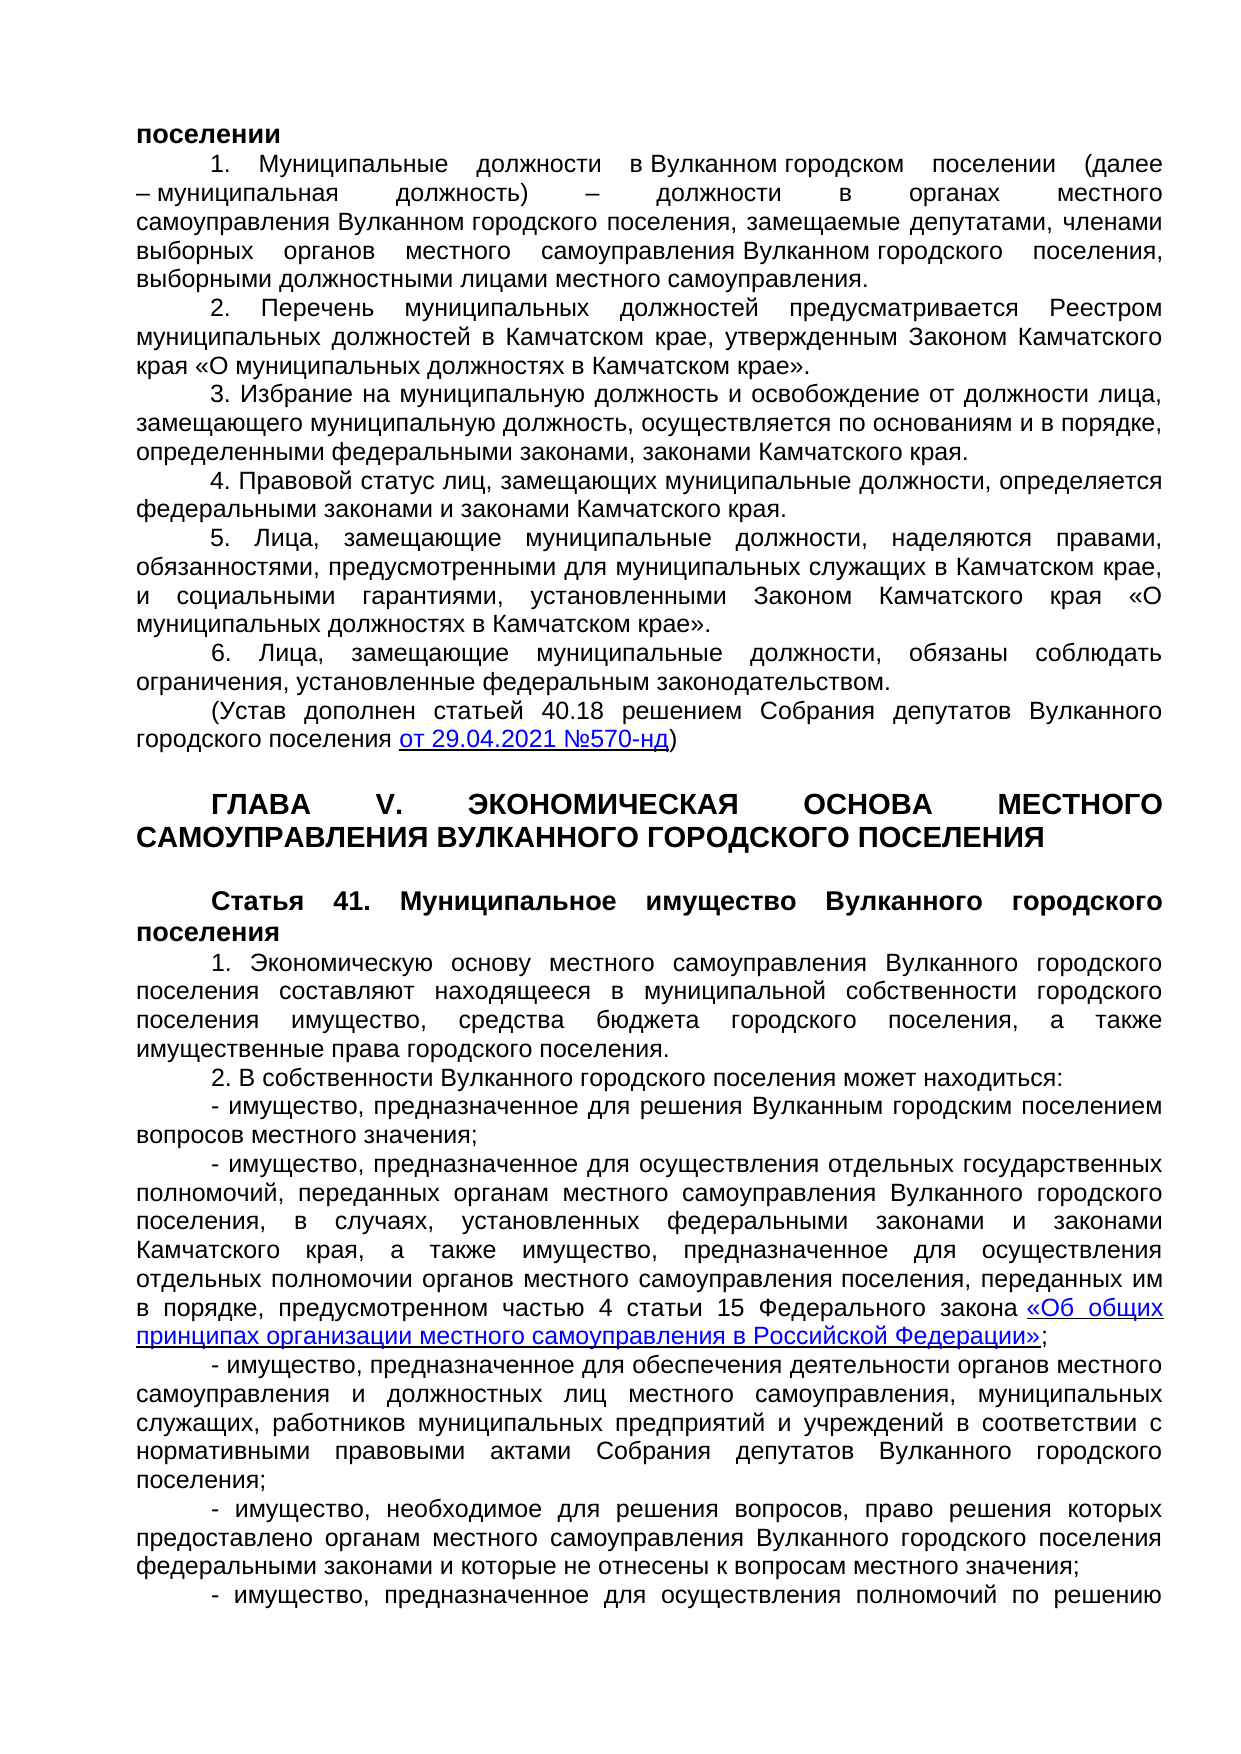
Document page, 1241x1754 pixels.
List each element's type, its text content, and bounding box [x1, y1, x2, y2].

text поселении [136, 118, 1163, 149]
text 5. Лица, замещающие муниципальные должности, наделяются правами, обязанностями, предусмотренными для муниципальных служащих в Камчатском крае, и социальными гарантиями, установленными Законом Камчатского края «О муниципальных должностях в Камчатском крае». [136, 523, 1163, 638]
text 1. Муниципальные должности в Вулканном городском поселении (далее – муниципальная должность) – должности в органах местного самоуправления Вулканном городского поселения, замещаемые депутатами, членами выборных органов местного самоуправления Вулканном городского поселения, выборными должностными лицами местного самоуправления. [136, 149, 1163, 293]
text 1. Экономическую основу местного самоуправления Вулканного городского поселения составляют находящееся в муниципальной собственности городского поселения имущество, средства бюджета городского поселения, а также имущественные права городского поселения. [136, 947, 1163, 1062]
text - имущество, необходимое для решения вопросов, право решения которых предоставлено органам местного самоуправления Вулканного городского поселения федеральными законами и которые не отнесены к вопросам местного значения; [136, 1494, 1163, 1580]
text (Устав дополнен статьей 40.18 решением Собрания депутатов Вулканного городского поселения от 29.04.2021 №570-нд) [136, 696, 1163, 753]
text - имущество, предназначенное для осуществления отдельных государственных полномочий, переданных органам местного самоуправления Вулканного городского поселения, в случаях, установленных федеральными законами и законами Камчатского края, а также имущество, предназначенное для осуществления отдельных полномочии органов местного самоуправления поселения, переданных им в порядке, предусмотренном частью 4 статьи 15 Федерального закона «Об общих принципах организации местного самоуправления в Российской Федерации»; [136, 1149, 1163, 1350]
text 2. В собственности Вулканного городского поселения может находиться: [136, 1062, 1163, 1091]
text - имущество, предназначенное для обеспечения деятельности органов местного самоуправления и должностных лиц местного самоуправления, муниципальных служащих, работников муниципальных предприятий и учреждений в соответствии с нормативными правовыми актами Собрания депутатов Вулканного городского поселения; [136, 1350, 1163, 1494]
text - имущество, предназначенное для решения Вулканным городским поселением вопросов местного значения; [136, 1091, 1163, 1149]
text 6. Лица, замещающие муниципальные должности, обязаны соблюдать ограничения, установленные федеральным законодательством. [136, 638, 1163, 696]
text Статья 41. Муниципальное имущество Вулканного городского поселения [136, 885, 1163, 947]
text 2. Перечень муниципальных должностей предусматривается Реестром муниципальных должностей в Камчатском крае, утвержденным Законом Камчатского края «О муниципальных должностях в Камчатском крае». [136, 293, 1163, 379]
text - имущество, предназначенное для осуществления полномочий по решению [136, 1580, 1163, 1609]
text 4. Правовой статус лиц, замещающих муниципальные должности, определяется федеральными законами и законами Камчатского края. [136, 466, 1163, 523]
text ГЛАВА V. ЭКОНОМИЧЕСКАЯ ОСНОВА МЕСТНОГО САМОУПРАВЛЕНИЯ ВУЛКАННОГО ГОРОДСКОГО ПОСЕЛЕНИЯ [136, 787, 1163, 854]
text 3. Избрание на муниципальную должность и освобождение от должности лица, замещающего муниципальную должность, осуществляется по основаниям и в порядке, определенными федеральными законами, законами Камчатского края. [136, 379, 1163, 466]
